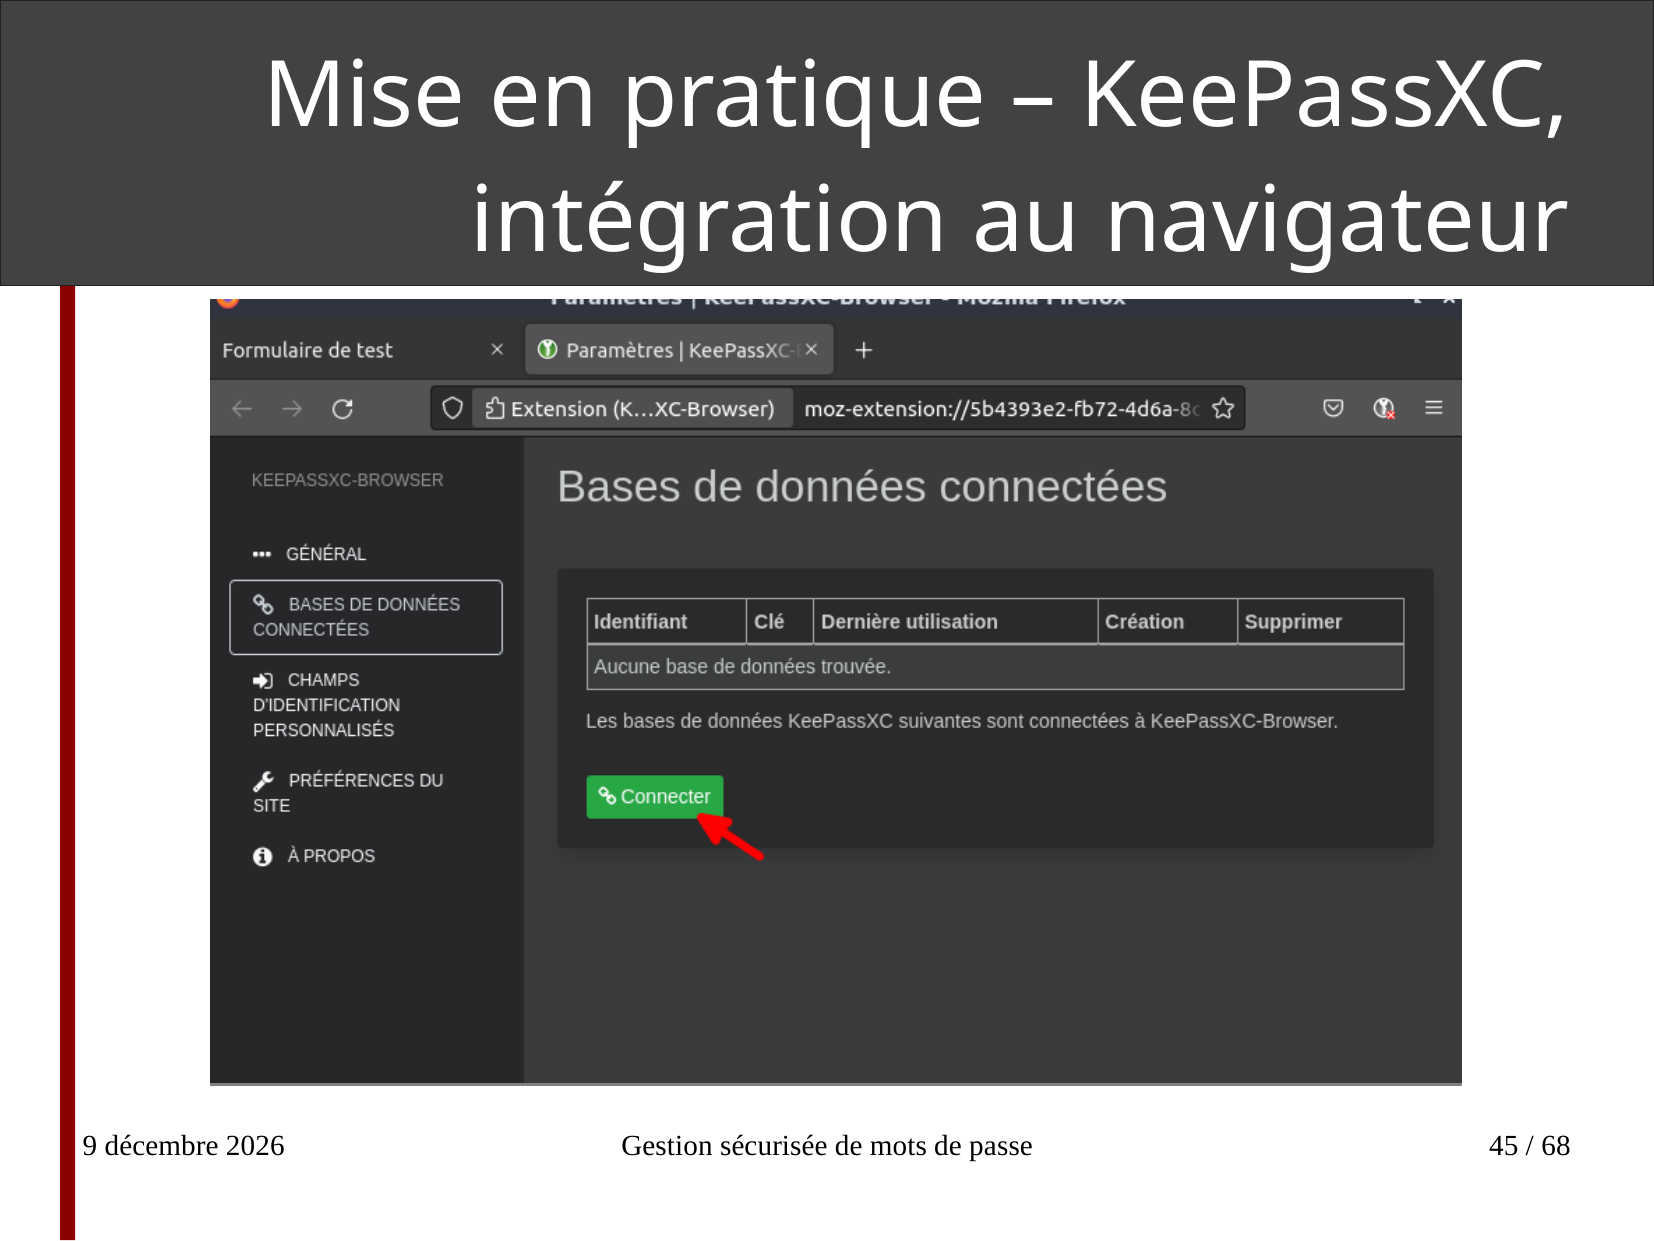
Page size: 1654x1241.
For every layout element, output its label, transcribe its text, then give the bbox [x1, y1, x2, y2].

title Mise en pratique – KeePassXC, intégration au navigateur [82, 27, 1571, 279]
picture [210, 299, 1462, 1083]
